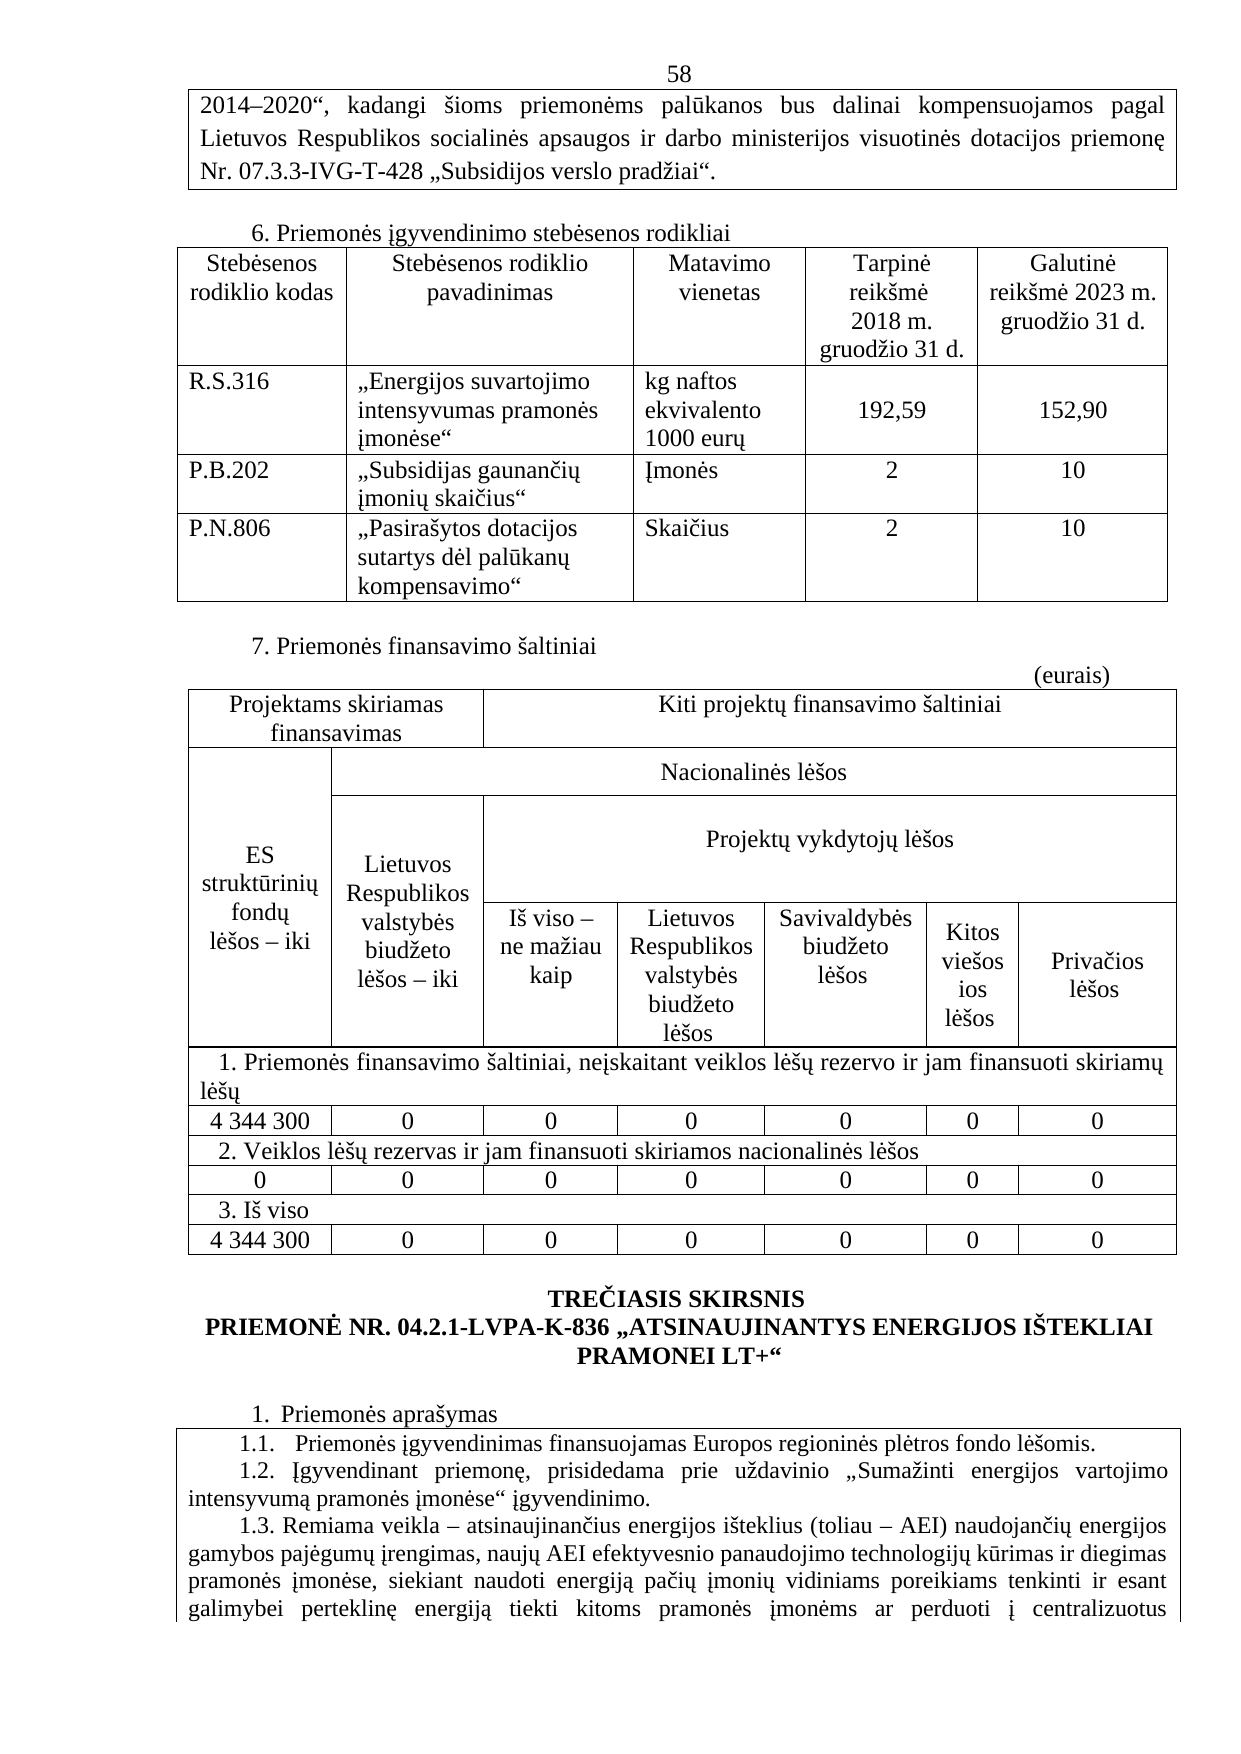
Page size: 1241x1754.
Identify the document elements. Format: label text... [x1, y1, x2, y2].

table_cell P.N.806 [178, 514, 346, 601]
table_cell Skaičius [634, 514, 805, 601]
table_cell 0 [765, 1225, 926, 1254]
table_cell Nacionalinės lėšos [332, 748, 1176, 795]
table_cell 0 [618, 1106, 764, 1135]
table_cell 0 [765, 1106, 926, 1135]
table_cell „Pasirašytos dotacijos sutartys dėl palūkanų kompensavimo“ [347, 514, 633, 601]
table_cell 0 [765, 1166, 926, 1194]
table_header 2014–2020“, kadangi šioms priemonėms palūkanos bus dalinai kompensuojamos pagal Lietuvos Respublikos socialinės apsaugos ir darbo ministerijos visuotinės dotacijos priemonę Nr. 07.3.3-IVG-T-428 „Subsidijos verslo pradžiai“. [189, 90, 1176, 189]
table_cell Privačios lėšos [1019, 903, 1176, 1046]
text 1. Priemonės aprašymas [251, 1399, 1181, 1427]
table_cell 0 [484, 1106, 617, 1135]
table_cell Lietuvos Respublikos valstybės biudžeto lėšos [618, 903, 764, 1046]
table_cell ES struktūrinių fondų lėšos – iki [189, 748, 331, 1046]
table_cell 10 [978, 455, 1167, 512]
table_cell 2 [806, 514, 977, 601]
table_cell 0 [484, 1225, 617, 1254]
table_cell 0 [1019, 1225, 1176, 1254]
table_header Stebėsenos rodiklio kodas [178, 248, 346, 365]
table_cell 0 [332, 1225, 483, 1254]
table_cell „Subsidijas gaunančių įmonių skaičius“ [347, 455, 633, 512]
table_cell kg naftos ekvivalento 1000 eurų [634, 366, 805, 454]
table_header Matavimo vienetas [634, 248, 805, 365]
table_cell 0 [484, 1166, 617, 1194]
table_header 1.1. Priemonės įgyvendinimas finansuojamas Europos regioninės plėtros fondo lėšomis. [177, 1429, 1180, 1456]
table_header Tarpinė reikšmė 2018 m. gruodžio 31 d. [806, 248, 977, 365]
table_cell P.B.202 [178, 455, 346, 512]
table_cell 152,90 [978, 366, 1167, 454]
table_cell 0 [927, 1106, 1018, 1135]
table_cell 0 [189, 1166, 331, 1194]
table_cell 0 [332, 1166, 483, 1194]
table_cell 10 [978, 514, 1167, 601]
table_cell Įmonės [634, 455, 805, 512]
table_cell 0 [927, 1166, 1018, 1194]
table_cell 192,59 [806, 366, 977, 454]
text 6. Priemonės įgyvendinimo stebėsenos rodikliai [177, 218, 1181, 247]
table_cell Lietuvos Respublikos valstybės biudžeto lėšos – iki [332, 796, 483, 1046]
table_cell 2. Veiklos lėšų rezervas ir jam finansuoti skiriamos nacionalinės lėšos [189, 1136, 1176, 1164]
table_cell Savivaldybės biudžeto lėšos [765, 903, 926, 1046]
table_header Projektams skiriamas finansavimas [189, 690, 483, 747]
table_header Kiti projektų finansavimo šaltiniai [484, 690, 1176, 747]
table_cell „Energijos suvartojimo intensyvumas pramonės įmonėse“ [347, 366, 633, 454]
table_cell 1.2. Įgyvendinant priemonę, prisidedama prie uždavinio „Sumažinti energijos vartojimo intensyvumą pramonės įmonėse“ įgyvendinimo. [177, 1456, 1180, 1511]
text (eurais) [177, 660, 1181, 688]
table_cell 0 [332, 1106, 483, 1135]
table_cell 1. Priemonės finansavimo šaltiniai, neįskaitant veiklos lėšų rezervo ir jam finansuoti skiriamų lėšų [189, 1048, 1176, 1105]
text TREČIASIS SKIRSNIS [177, 1284, 1181, 1312]
table_cell 0 [618, 1166, 764, 1194]
table_cell Kitos viešosios lėšos [927, 903, 1018, 1046]
table_cell Projektų vykdytojų lėšos [484, 796, 1176, 902]
table_cell 0 [1019, 1166, 1176, 1194]
table_cell 0 [618, 1225, 764, 1254]
table_cell Iš viso – ne mažiau kaip [484, 903, 617, 1046]
table_cell 0 [1019, 1106, 1176, 1135]
table_header Stebėsenos rodiklio pavadinimas [347, 248, 633, 365]
text PRIEMONĖ NR. 04.2.1-LVPA-K-836 „ATSINAUJINANTYS ENERGIJOS IŠTEKLIAI PRAMONEI LT+“ [177, 1312, 1181, 1370]
table_cell 4 344 300 [189, 1225, 331, 1254]
text 7. Priemonės finansavimo šaltiniai [251, 631, 1181, 660]
table_cell R.S.316 [178, 366, 346, 454]
table_cell 0 [927, 1225, 1018, 1254]
table_cell 3. Iš viso [189, 1195, 1176, 1224]
table_cell 4 344 300 [189, 1106, 331, 1135]
table_header Galutinė reikšmė 2023 m. gruodžio 31 d. [978, 248, 1167, 365]
table_cell 1.3. Remiama veikla – atsinaujinančius energijos išteklius (toliau – AEI) naudojančių energijos gamybos pajėgumų įrengimas, naujų AEI efektyvesnio panaudojimo technologijų kūrimas ir diegimas pramonės įmonėse, siekiant naudoti energiją pačių įmonių vidiniams poreikiams tenkinti ir esant galimybei perteklinę energiją tiekti kitoms pramonės įmonėms ar perduoti į centralizuotus [177, 1511, 1180, 1622]
table_cell 2 [806, 455, 977, 512]
